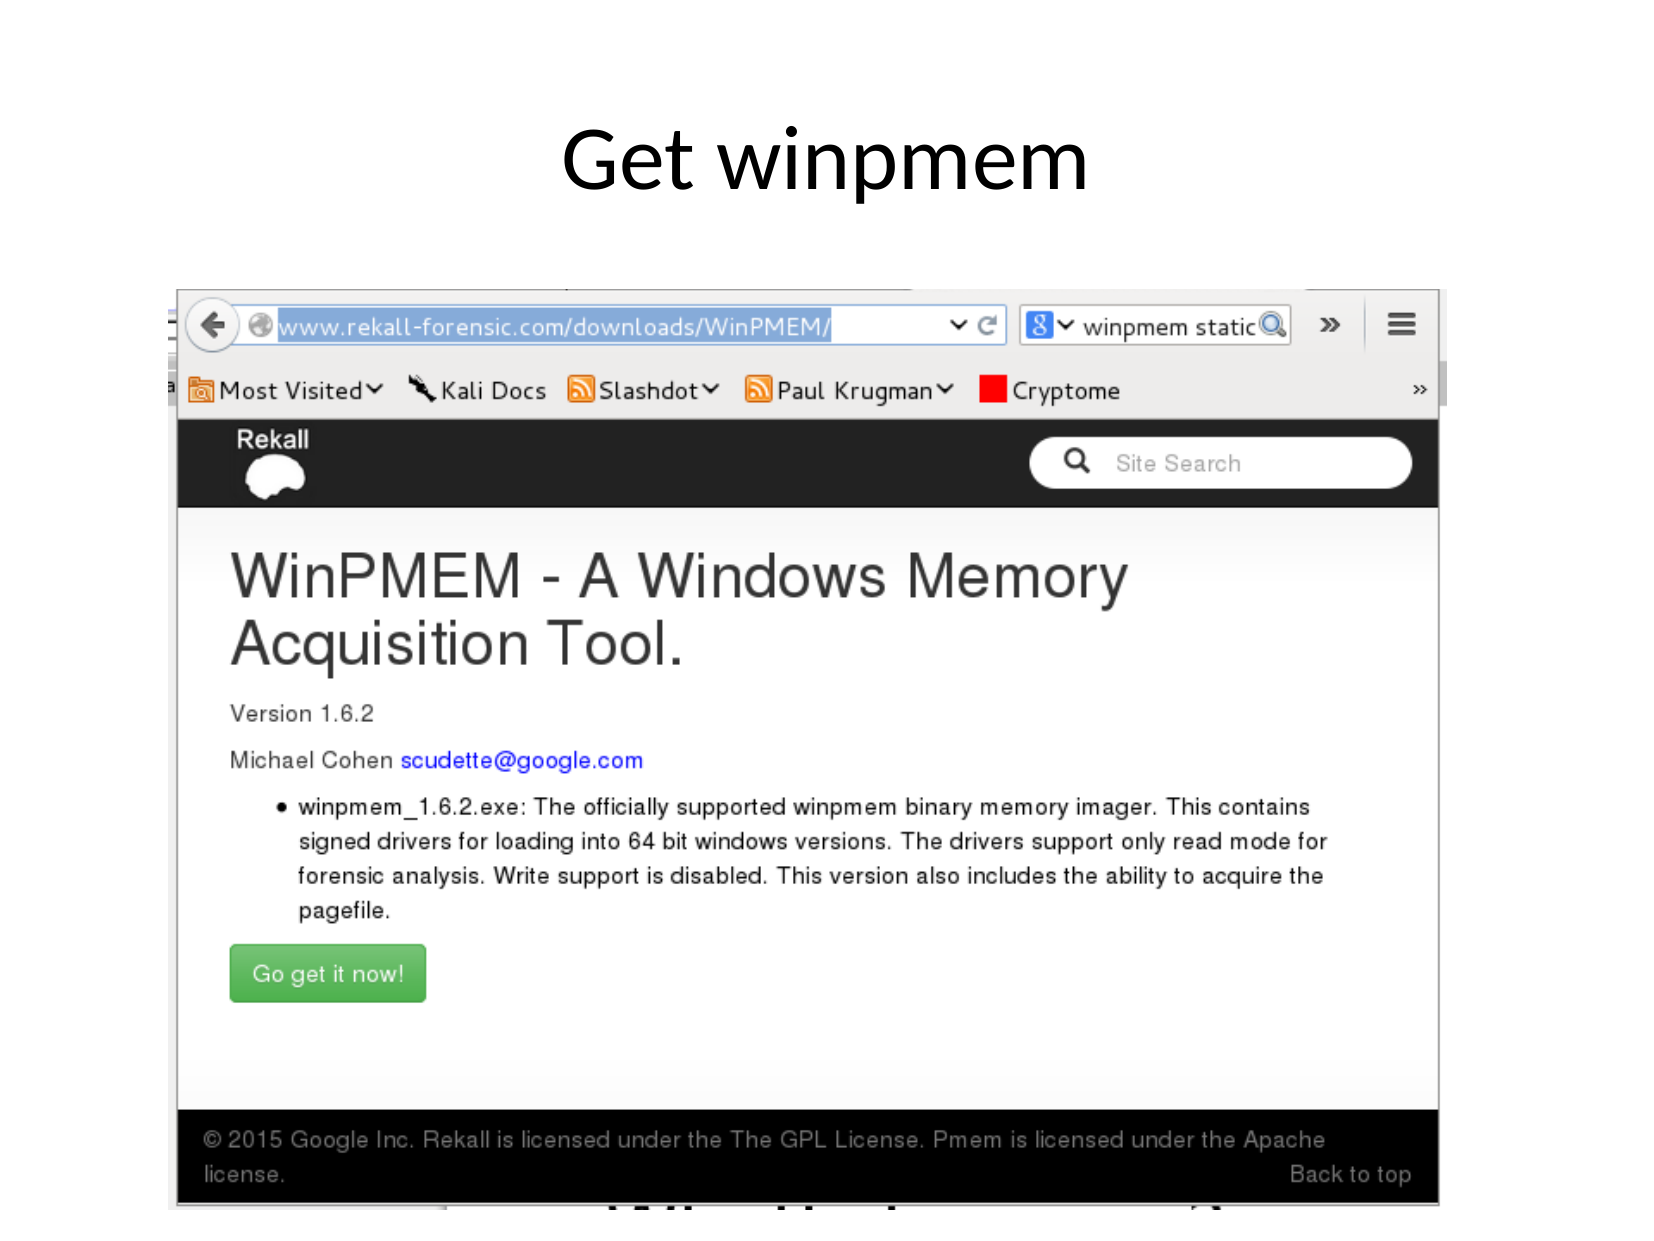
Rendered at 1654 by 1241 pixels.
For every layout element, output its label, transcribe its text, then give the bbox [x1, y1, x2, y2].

title Get winpmem [82, 49, 1571, 257]
picture [168, 289, 1447, 1210]
